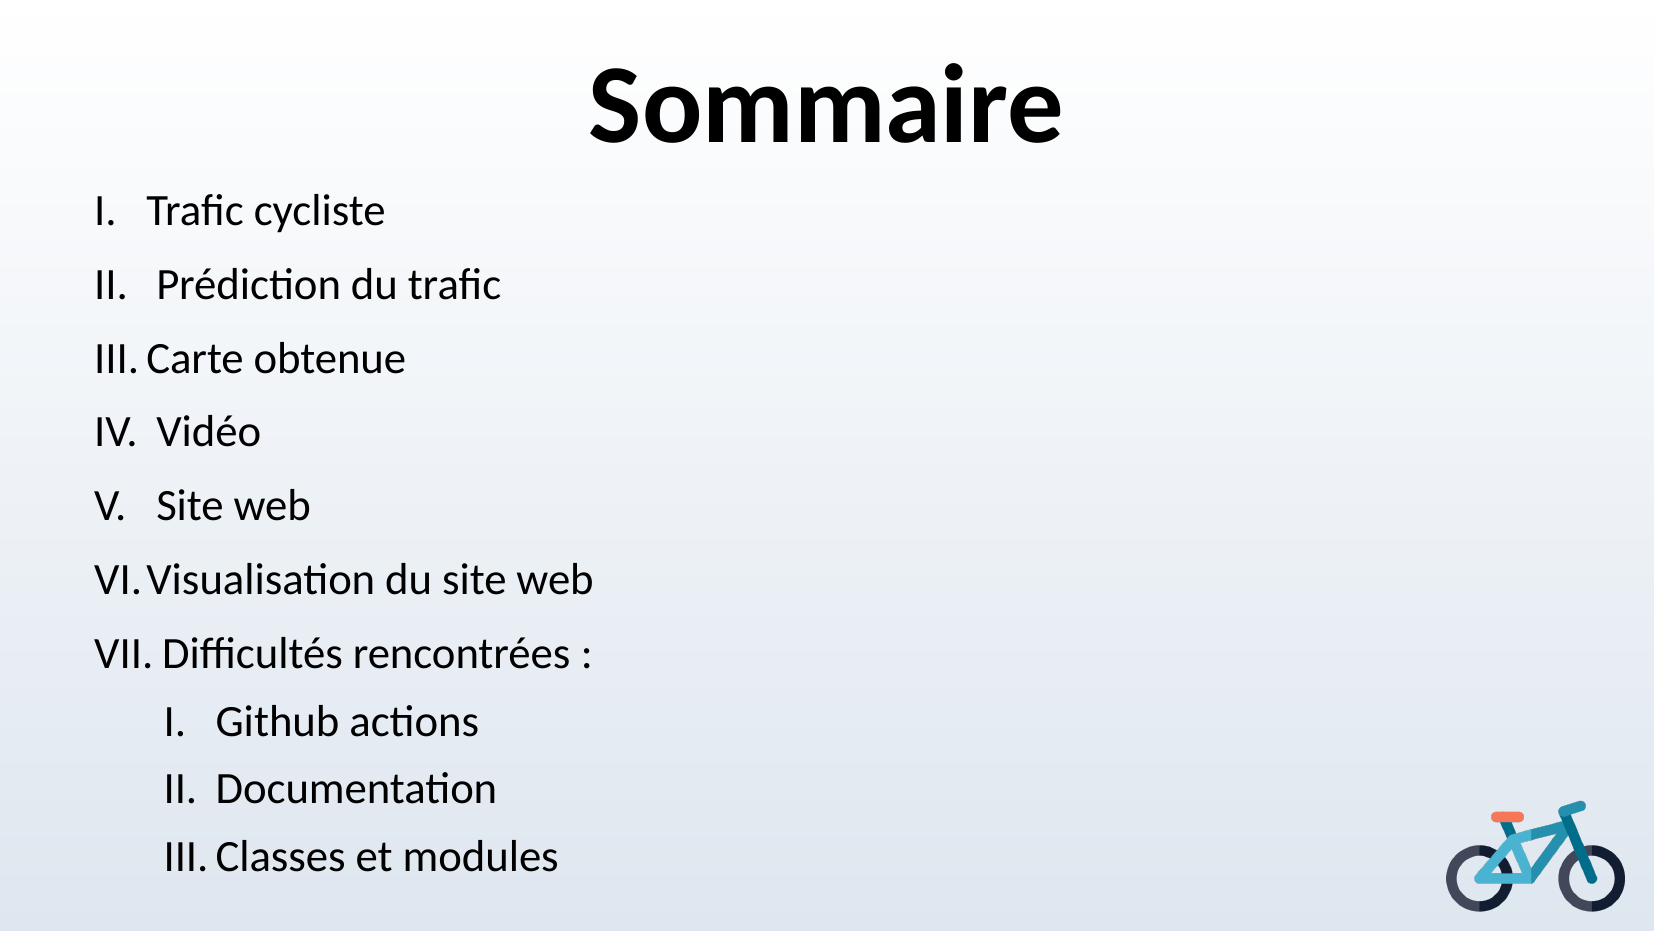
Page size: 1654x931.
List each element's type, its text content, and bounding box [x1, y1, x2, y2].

list Trafic cycliste Prédiction du trafic Carte obtenue Vidéo Site web Visualisation du site web Difficultés rencontrées : Github actions Documentation Classes et modules [76, 192, 1595, 886]
title Sommaire [82, 37, 1571, 192]
picture [1446, 767, 1625, 931]
